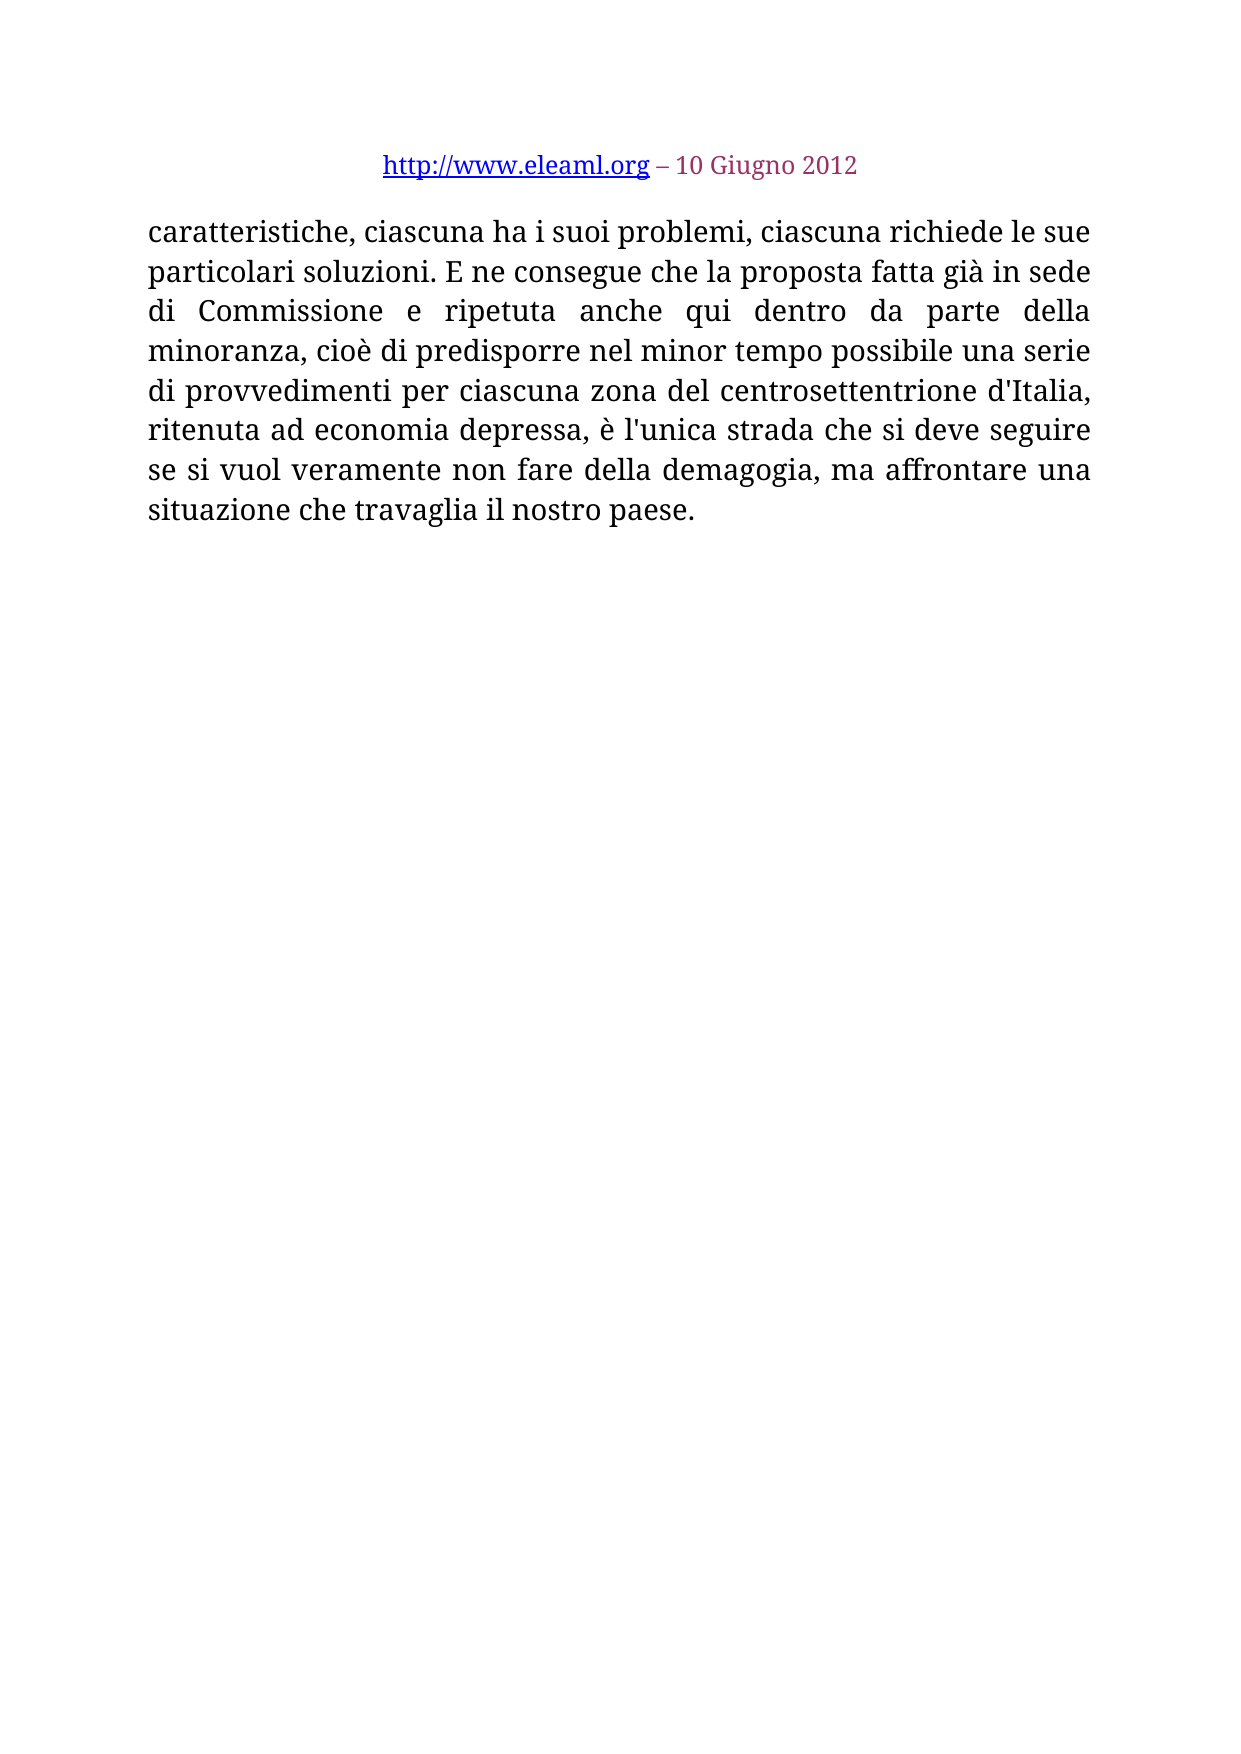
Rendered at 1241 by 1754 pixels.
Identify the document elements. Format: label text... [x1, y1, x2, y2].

text caratteristiche, ciascuna ha i suoi problemi, ciascuna richiede le sue particolari soluzioni. E ne consegue che la proposta fatta già in sede di Commissione e ripetuta anche qui dentro da parte della minoranza, cioè di predisporre nel minor tempo possibile una serie di provvedimenti per ciascuna zona del centrosettentrione d'Italia, ritenuta ad economia depressa, è l'unica strada che si deve seguire se si vuol veramente non fare della demagogia, ma affrontare una situazione che travaglia il nostro paese. [148, 211, 1093, 529]
